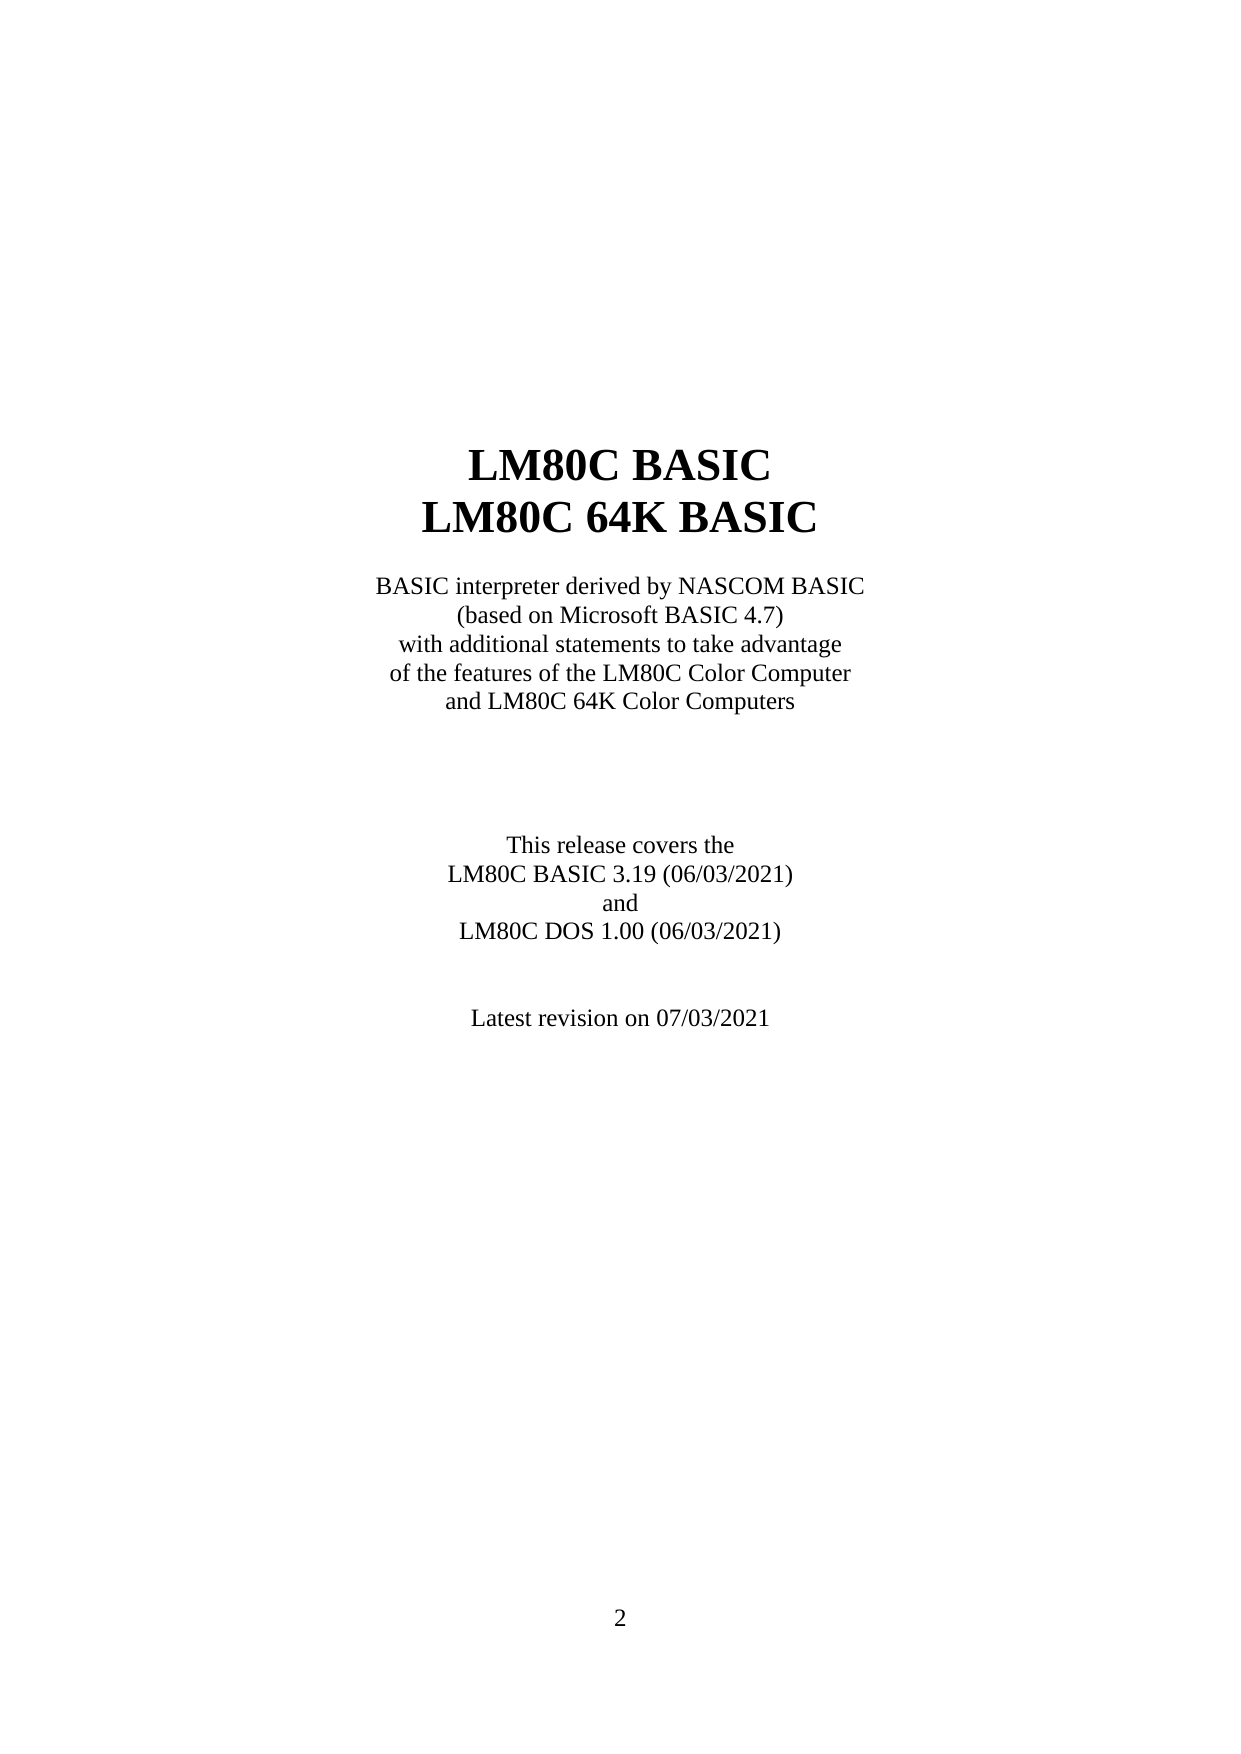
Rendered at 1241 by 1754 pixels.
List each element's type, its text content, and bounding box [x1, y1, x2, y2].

text (based on Microsoft BASIC 4.7) [121, 600, 1119, 629]
text Latest revision on 07/03/2021 [121, 1003, 1119, 1031]
text LM80C BASIC 3.19 (06/03/2021) [121, 859, 1119, 888]
text LM80C DOS 1.00 (06/03/2021) [121, 916, 1119, 945]
text and [121, 888, 1119, 916]
text This release covers the [121, 830, 1119, 859]
text of the features of the LM80C Color Computer [121, 658, 1119, 686]
text LM80C 64K BASIC [121, 490, 1119, 543]
text BASIC interpreter derived by NASCOM BASIC [121, 571, 1119, 600]
text with additional statements to take advantage [121, 629, 1119, 658]
text and LM80C 64K Color Computers [121, 686, 1119, 715]
text LM80C BASIC [121, 437, 1119, 490]
